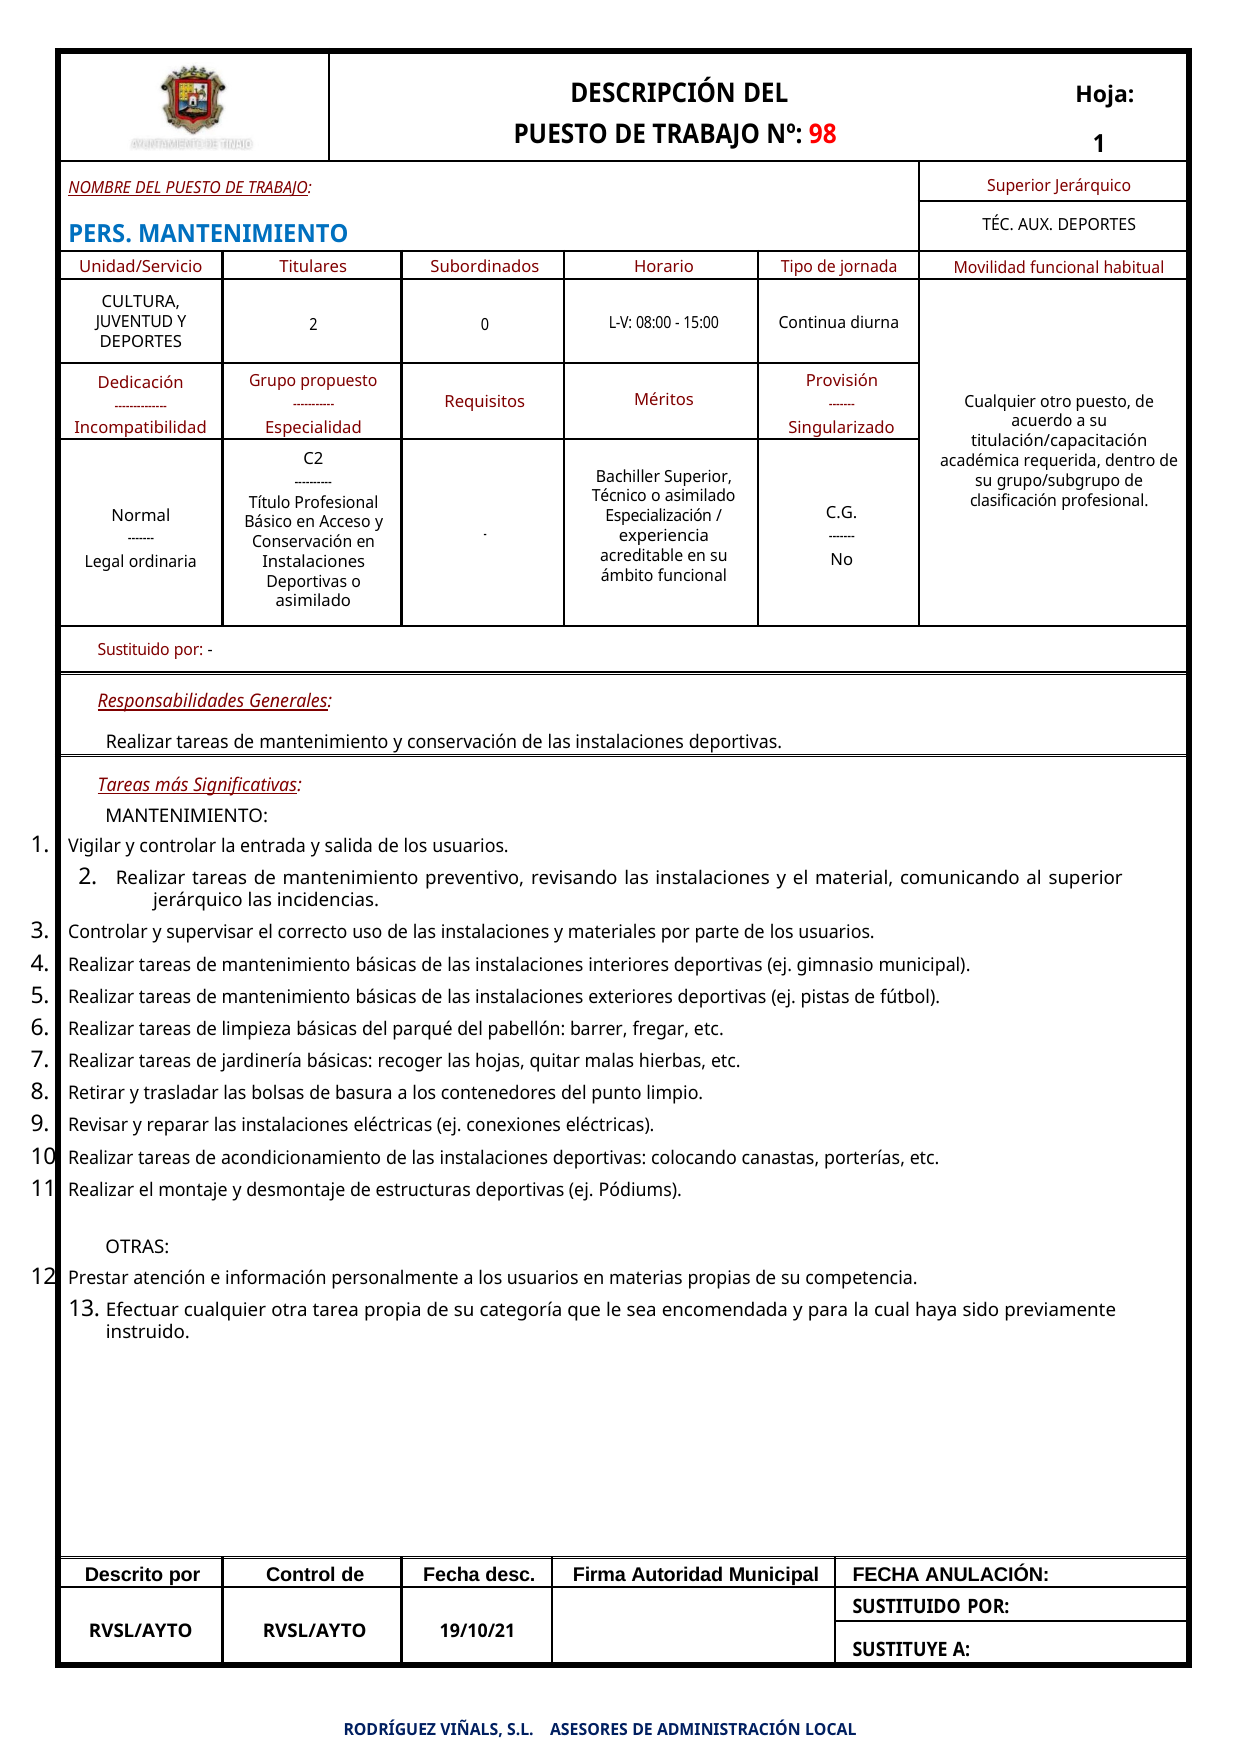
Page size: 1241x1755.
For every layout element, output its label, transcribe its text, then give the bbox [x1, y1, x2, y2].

table_cell Provisión ------- Singularizado [759, 364, 918, 438]
table_cell Control de [224, 1559, 400, 1586]
table_cell Dedicación -------------- Incompatibilidad [61, 364, 221, 438]
table_cell Responsabilidades Generales: Realizar tareas de mantenimiento y conservación de las instalaciones deportivas. [61, 675, 1186, 754]
table_cell Cualquier otro puesto, de acuerdo a su titulación/capacitación académica requerida, dentro de su grupo/subgrupo de clasificación profesional. [920, 280, 1186, 625]
table_cell SUSTITUYE A: [836, 1622, 1186, 1662]
table_cell C2 ---------- Título Profesional Básico en Acceso y Conservación en Instalaciones Deportivas o asimilado [224, 440, 400, 625]
table_cell TÉC. AUX. DEPORTES [920, 202, 1186, 250]
table_cell [553, 1588, 834, 1662]
table_header [61, 54, 328, 160]
table_cell Fecha desc. [403, 1559, 551, 1586]
table_cell Movilidad funcional habitual [920, 252, 1186, 278]
table_cell CULTURA, JUVENTUD Y DEPORTES [61, 280, 221, 362]
table_cell Sustituido por: - [61, 627, 1186, 671]
table_cell Superior Jerárquico [920, 162, 1186, 199]
table_cell NOMBRE DEL PUESTO DE TRABAJO: PERS. MANTENIMIENTO [61, 162, 918, 250]
table_cell Tipo de jornada [759, 252, 918, 278]
table_cell C.G. ------- No [759, 440, 918, 625]
table_cell Normal ------- Legal ordinaria [61, 440, 221, 625]
table_cell RVSL/AYTO [61, 1588, 221, 1662]
table_cell Grupo propuesto ----------- Especialidad [224, 364, 400, 438]
table_cell Bachiller Superior, Técnico o asimilado Especialización / experiencia acreditable en su ámbito funcional [565, 440, 757, 625]
table_cell Firma Autoridad Municipal [553, 1559, 834, 1586]
table_cell Continua diurna [759, 280, 918, 362]
table_cell Requisitos [403, 364, 563, 438]
table_cell Titulares [224, 252, 400, 278]
table_header DESCRIPCIÓN DEL Hoja: PUESTO DE TRABAJO Nº: 98 1 [330, 54, 1186, 160]
table_cell - [403, 440, 563, 625]
table_cell Tareas más Significativas: MANTENIMIENTO: Vigilar y controlar la entrada y salida de los usuarios. Realizar tareas de mantenimiento preventivo, revisando las instalaciones y el material, comunicando al superior jerárquico las incidencias. Controlar y supervisar el correcto uso de las instalaciones y materiales por parte de los usuarios. Realizar tareas de mantenimiento básicas de las instalaciones interiores deportivas (ej. gimnasio municipal). Realizar tareas de mantenimiento básicas de las instalaciones exteriores deportivas (ej. pistas de fútbol). Realizar tareas de limpieza básicas del parqué del pabellón: barrer, fregar, etc. Realizar tareas de jardinería básicas: recoger las hojas, quitar malas hierbas, etc. Retirar y trasladar las bolsas de basura a los contenedores del punto limpio. Revisar y reparar las instalaciones eléctricas (ej. conexiones eléctricas). Realizar tareas de acondicionamiento de las instalaciones deportivas: colocando canastas, porterías, etc. Realizar el montaje y desmontaje de estructuras deportivas (ej. Pódiums). OTRAS: Prestar atención e información personalmente a los usuarios en materias propias de su competencia. Efectuar cualquier otra tarea propia de su categoría que le sea encomendada y para la cual haya sido previamente instruido. [61, 757, 1186, 1556]
table_cell Unidad/Servicio [61, 252, 221, 278]
table_cell 2 [224, 280, 400, 362]
table_cell L-V: 08:00 - 15:00 [565, 280, 757, 362]
table_cell Horario [565, 252, 757, 278]
table_cell 19/10/21 [403, 1588, 551, 1662]
table_cell Subordinados [403, 252, 563, 278]
table_cell FECHA ANULACIÓN: [836, 1559, 1186, 1586]
table_cell Méritos [565, 364, 757, 438]
table_cell SUSTITUIDO POR: [836, 1588, 1186, 1620]
table_cell Descrito por [61, 1559, 221, 1586]
table_cell RVSL/AYTO [224, 1588, 400, 1662]
table_cell 0 [403, 280, 563, 362]
